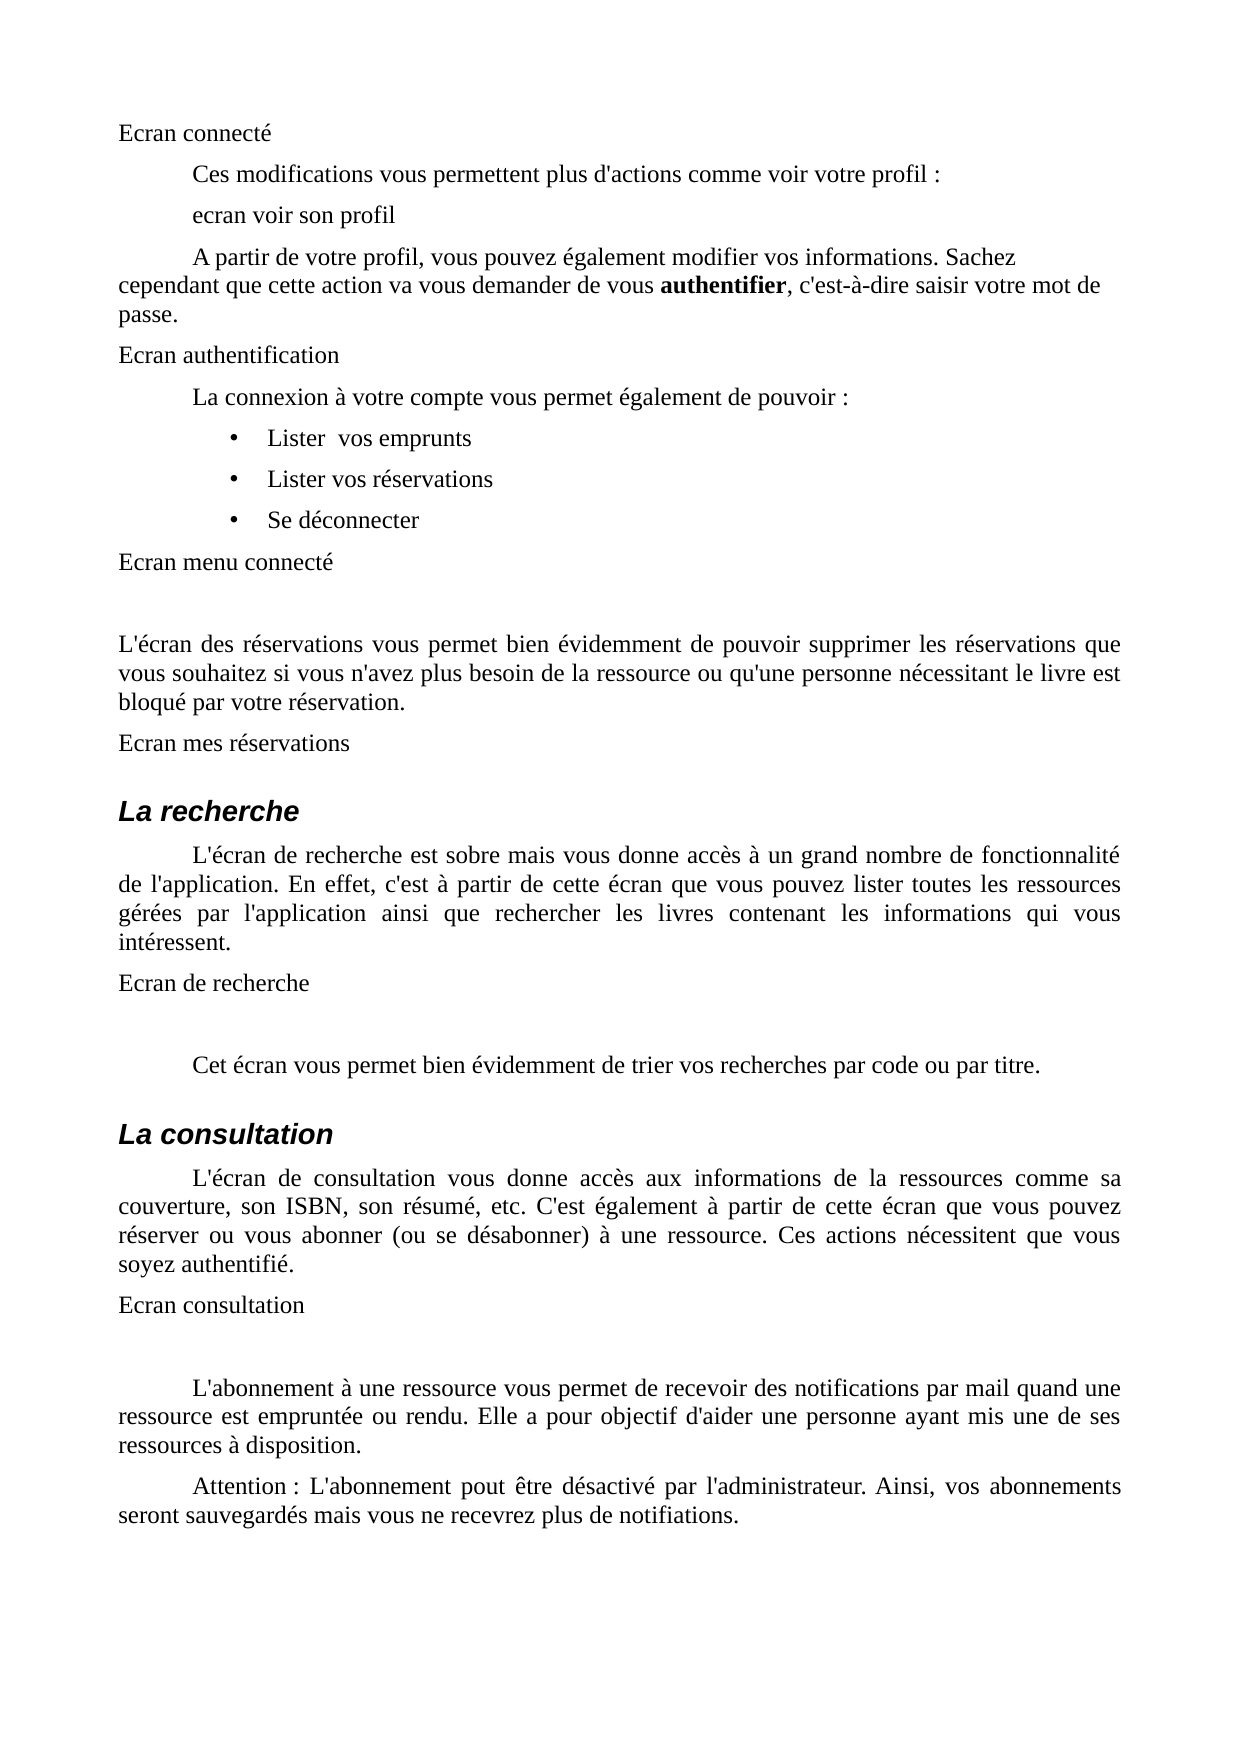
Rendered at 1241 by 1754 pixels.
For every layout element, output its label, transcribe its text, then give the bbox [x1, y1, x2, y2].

text La connexion à votre compte vous permet également de pouvoir : [118, 382, 1122, 411]
text Ecran menu connecté [118, 547, 1122, 576]
subtitle La recherche [118, 794, 1122, 828]
text L'écran de consultation vous donne accès aux informations de la ressources comme sa couverture, son ISBN, son résumé, etc. C'est également à partir de cette écran que vous pouvez réserver ou vous abonner (ou se désabonner) à une ressource. Ces actions nécessitent que vous soyez authentifié. [118, 1163, 1122, 1278]
text ecran voir son profil [118, 201, 1122, 229]
text Ecran authentification [118, 341, 1122, 369]
text A partir de votre profil, vous pouvez également modifier vos informations. Sachez cependant que cette action va vous demander de vous authentifier, c'est-à-dire saisir votre mot de passe. [118, 242, 1122, 328]
list Lister vos réservations [229, 464, 1122, 493]
text L'écran de recherche est sobre mais vous donne accès à un grand nombre de fonctionnalité de l'application. En effet, c'est à partir de cette écran que vous pouvez lister toutes les ressources gérées par l'application ainsi que rechercher les livres contenant les informations qui vous intéressent. [118, 840, 1122, 955]
list Lister vos emprunts [229, 423, 1122, 452]
text Attention : L'abonnement pout être désactivé par l'administrateur. Ainsi, vos abonnements seront sauvegardés mais vous ne recevrez plus de notifiations. [118, 1471, 1122, 1529]
text Cet écran vous permet bien évidemment de trier vos recherches par code ou par titre. [118, 1050, 1122, 1079]
subtitle La consultation [118, 1117, 1122, 1150]
text Ces modifications vous permettent plus d'actions comme voir votre profil : [118, 159, 1122, 188]
text Ecran connecté [118, 118, 1122, 147]
list Se déconnecter [229, 506, 1122, 534]
text Ecran de recherche [118, 968, 1122, 997]
text Ecran consultation [118, 1290, 1122, 1319]
text Ecran mes réservations [118, 728, 1122, 757]
text L'abonnement à une ressource vous permet de recevoir des notifications par mail quand une ressource est empruntée ou rendu. Elle a pour objectif d'aider une personne ayant mis une de ses ressources à disposition. [118, 1373, 1122, 1459]
text L'écran des réservations vous permet bien évidemment de pouvoir supprimer les réservations que vous souhaitez si vous n'avez plus besoin de la ressource ou qu'une personne nécessitant le livre est bloqué par votre réservation. [118, 629, 1122, 716]
